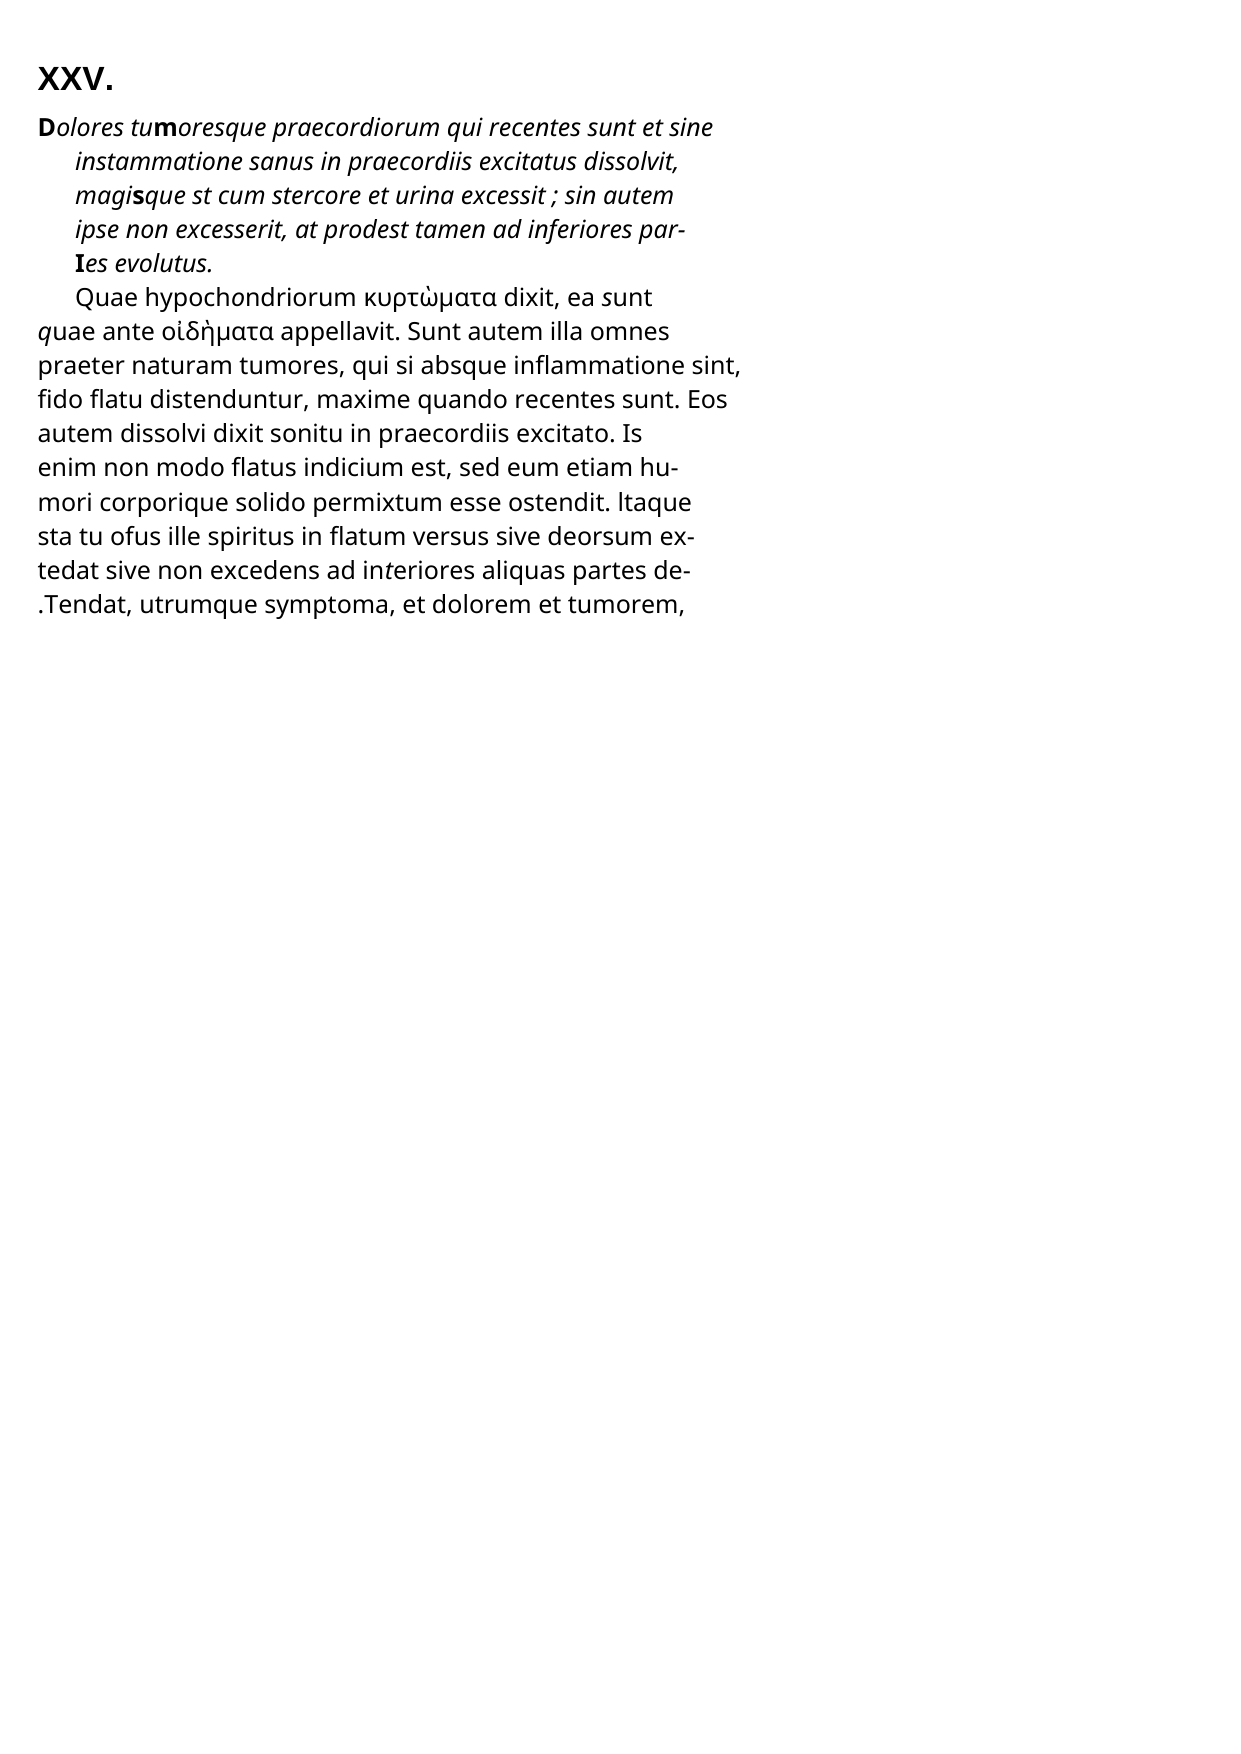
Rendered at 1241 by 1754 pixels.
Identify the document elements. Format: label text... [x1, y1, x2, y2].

text Dolores tumoresque praecordiorum qui recentes sunt et sine instammatione sanus in praecordiis excitatus dissolvit, magisque st cum stercore et urina excessit ; sin autem ipse non excesserit, at prodest tamen ad inferiores par- Ies evolutus. [37, 109, 1203, 280]
text Quae hypochondriorum κυρτὼματα dixit, ea sunt quae ante οἰδὴματα appellavit. Sunt autem illa omnes praeter naturam tumores, qui si absque inflammatione sint, fido flatu distenduntur, maxime quando recentes sunt. Eos autem dissolvi dixit sonitu in praecordiis excitato. Is enim non modo flatus indicium est, sed eum etiam hu- mori corporique solido permixtum esse ostendit. ltaque sta tu ofus ille spiritus in flatum versus sive deorsum ex- tedat sive non excedens ad interiores aliquas partes de- .Tendat, utrumque symptoma, et dolorem et tumorem, [37, 280, 1203, 620]
subtitle XXV. [37, 58, 1203, 97]
